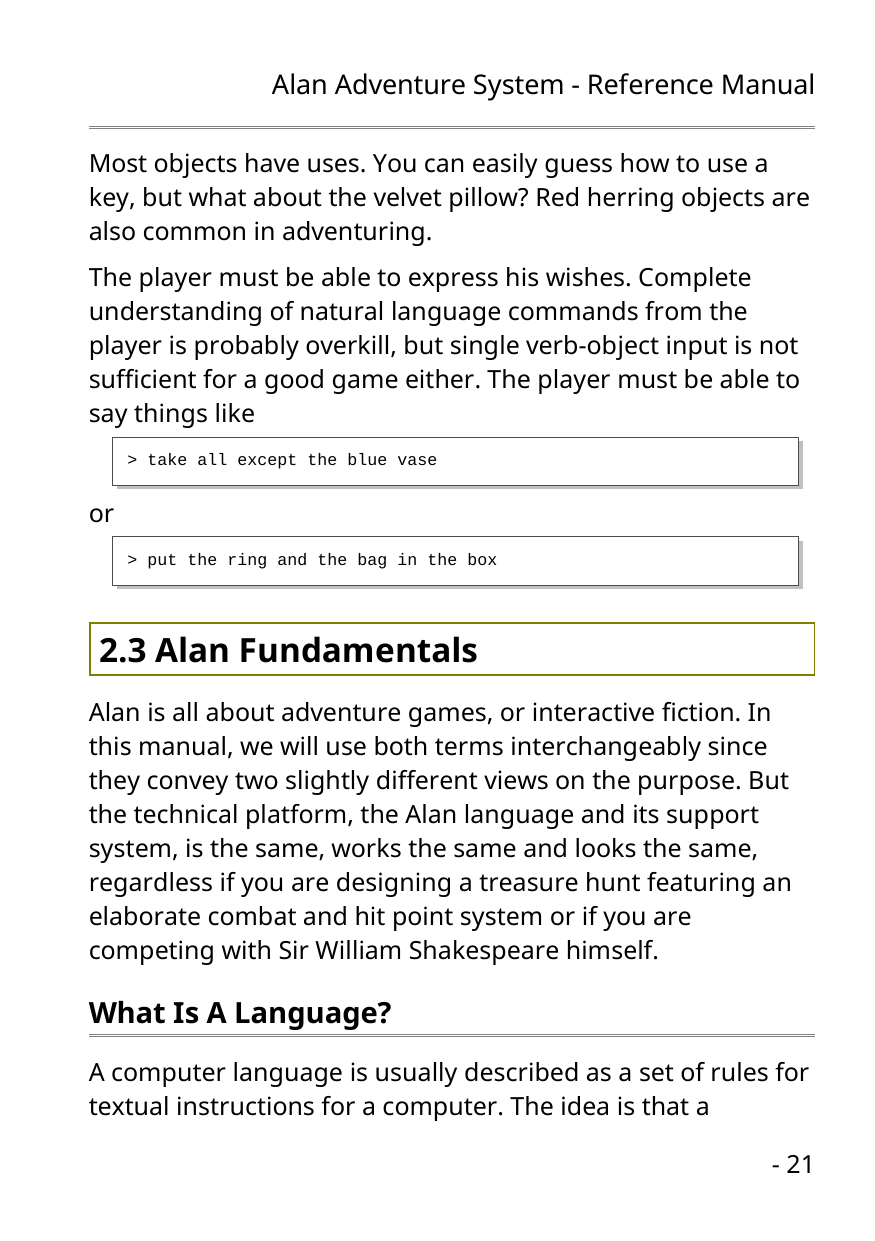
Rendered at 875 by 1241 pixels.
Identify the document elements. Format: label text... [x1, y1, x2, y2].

text A computer language is usually described as a set of rules for textual instructions for a computer. The idea is that a [88, 1055, 815, 1123]
text or [88, 496, 815, 530]
text Alan is all about adventure games, or interactive fiction. In this manual, we will use both terms interchangeably since they convey two slightly different views on the purpose. But the technical platform, the Alan language and its support system, is the same, works the same and looks the same, regardless if you are designing a treasure hunt featuring an elaborate combat and hit point system or if you are competing with Sir William Shakespeare himself. [88, 695, 815, 967]
subtitle What Is A Language? [88, 992, 815, 1036]
text Most objects have uses. You can easily guess how to use a key, but what about the velvet pillow? Red herring objects are also common in adventuring. [88, 146, 815, 247]
text > put the ring and the bag in the box [113, 537, 798, 585]
text The player must be able to express his wishes. Complete understanding of natural language commands from the player is probably overkill, but single verb-ob­ject input is not sufficient for a good game either. The player must be able to say things like [88, 260, 815, 430]
subtitle Alan Fundamentals [91, 624, 814, 674]
text > take all except the blue vase [113, 438, 798, 485]
